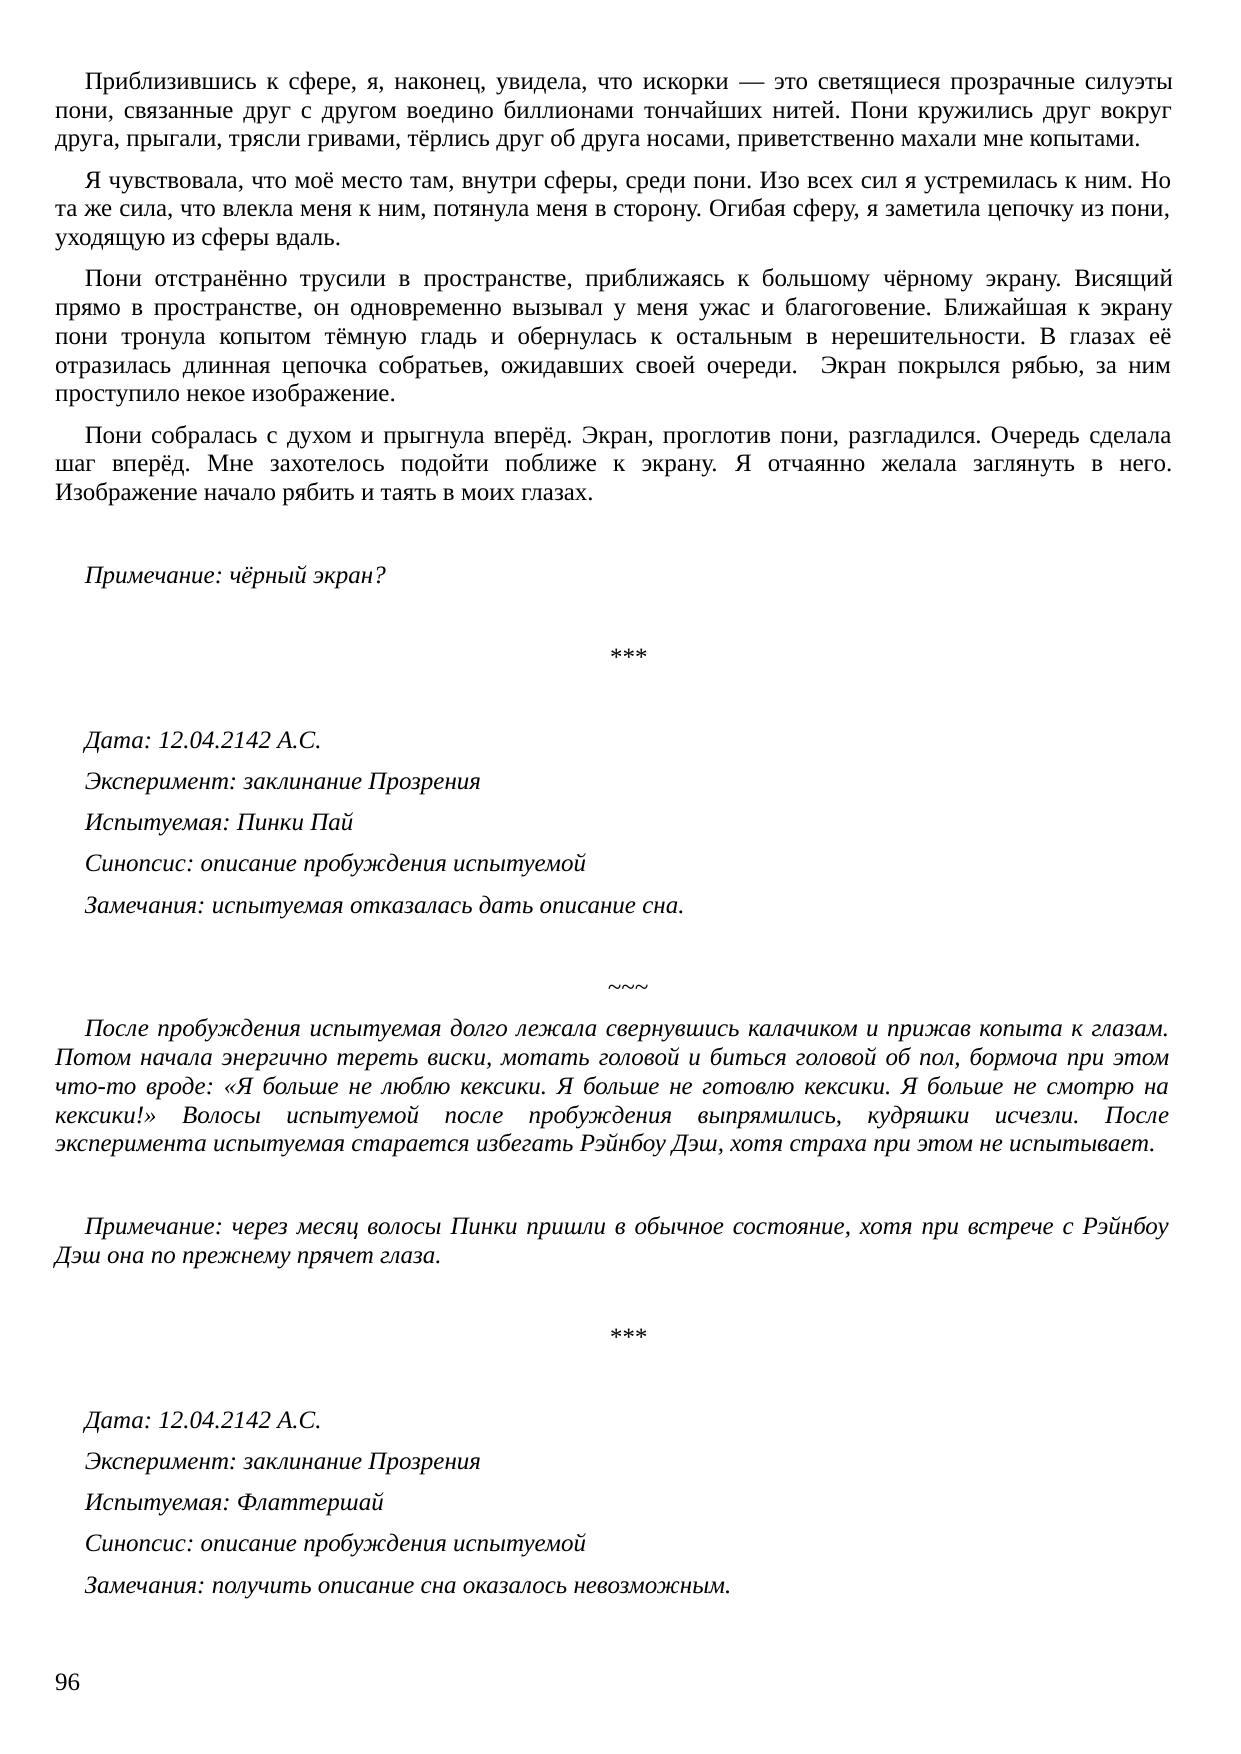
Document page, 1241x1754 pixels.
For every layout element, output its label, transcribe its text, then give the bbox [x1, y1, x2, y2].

text После пробуждения испытуемая долго лежала свернувшись калачиком и прижав копыта к глазам. Потом начала энергично тереть виски, мотать головой и биться головой об пол, бормоча при этом что-то вроде: «Я больше не люблю кексики. Я больше не готовлю кексики. Я больше не смотрю на кексики!» Волосы испытуемой после пробуждения выпрямились, кудряшки исчезли. После эксперимента испытуемая старается избегать Рэйнбоу Дэш, хотя страха при этом не испытывает. [55, 1013, 1173, 1157]
text Испытуемая: Флаттершай [55, 1487, 1173, 1516]
text Я чувствовала, что моё место там, внутри сферы, среди пони. Изо всех сил я устремилась к ним. Но та же сила, что влекла меня к ним, потянула меня в сторону. Огибая сферу, я заметила цепочку из пони, уходящую из сферы вдаль. [55, 165, 1173, 251]
text Пони отстранённо трусили в пространстве, приближаясь к большому чёрному экрану. Висящий прямо в пространстве, он одновременно вызывал у меня ужас и благоговение. Ближайшая к экрану пони тронула копытом тёмную гладь и обернулась к остальным в нерешительности. В глазах её отразилась длинная цепочка собратьев, ожидавших своей очереди. Экран покрылся рябью, за ним проступило некое изображение. [55, 263, 1173, 407]
text Испытуемая: Пинки Пай [55, 807, 1173, 836]
text Пони собралась с духом и прыгнула вперёд. Экран, проглотив пони, разгладился. Очередь сделала шаг вперёд. Мне захотелось подойти поближе к экрану. Я отчаянно желала заглянуть в него. Изображение начало рябить и таять в моих глазах. [55, 420, 1173, 506]
text Замечания: получить описание сна оказалось невозможным. [55, 1570, 1173, 1598]
text Дата: 12.04.2142 А.С. [55, 725, 1173, 753]
text Примечание: чёрный экран? [55, 560, 1173, 588]
text Синопсис: описание пробуждения испытуемой [55, 848, 1173, 877]
text Синопсис: описание пробуждения испытуемой [55, 1528, 1173, 1557]
text Эксперимент: заклинание Прозрения [55, 766, 1173, 795]
text Дата: 12.04.2142 А.С. [55, 1405, 1173, 1433]
text ~~~ [55, 972, 1173, 1001]
text *** [55, 1322, 1173, 1351]
text *** [55, 642, 1173, 671]
text Примечание: через месяц волосы Пинки пришли в обычное состояние, хотя при встрече с Рэйнбоу Дэш она по прежнему прячет глаза. [55, 1211, 1173, 1268]
text Замечания: испытуемая отказалась дать описание сна. [55, 890, 1173, 918]
text Эксперимент: заклинание Прозрения [55, 1446, 1173, 1475]
text Приблизившись к сфере, я, наконец, увидела, что искорки — это светящиеся прозрачные силуэты пони, связанные друг с другом воедино биллионами тончайших нитей. Пони кружились друг вокруг друга, прыгали, трясли гривами, тёрлись друг об друга носами, приветственно махали мне копытами. [55, 66, 1173, 152]
